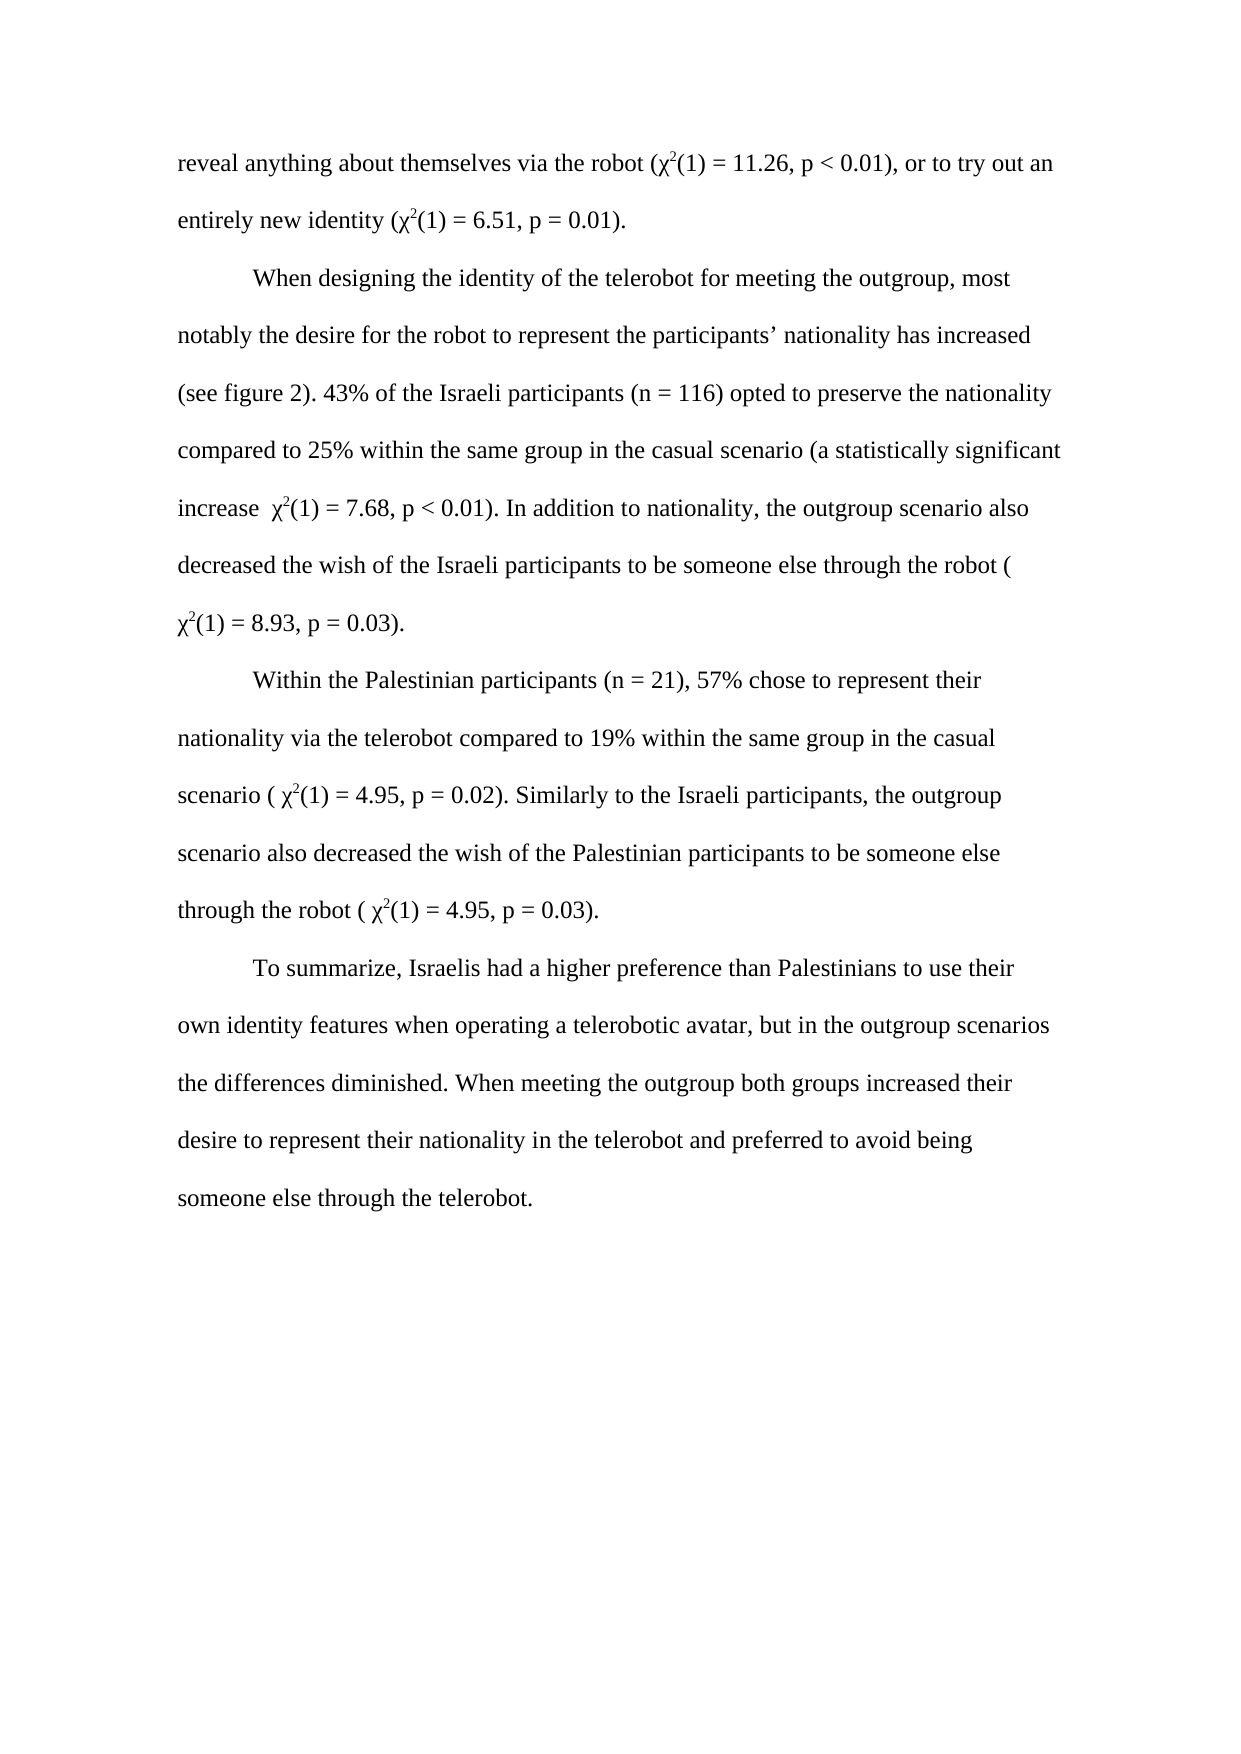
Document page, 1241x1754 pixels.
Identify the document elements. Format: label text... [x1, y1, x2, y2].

text Within the Palestinian participants (n = 21), 57% chose to represent their nationality via the telerobot compared to 19% within the same group in the casual scenario ( χ2(1) = 4.95, p = 0.02). Similarly to the Israeli participants, the outgroup scenario also decreased the wish of the Palestinian participants to be someone else through the robot ( χ2(1) = 4.95, p = 0.03). [177, 665, 1063, 924]
text reveal anything about themselves via the robot (χ2(1) = 11.26, p < 0.01), or to try out an entirely new identity (χ2(1) = 6.51, p = 0.01). [177, 148, 1063, 234]
text To summarize, Israelis had a higher preference than Palestinians to use their own identity features when operating a telerobotic avatar, but in the outgroup scenarios the differences diminished. When meeting the outgroup both groups increased their desire to represent their nationality in the telerobot and preferred to avoid being someone else through the telerobot. [177, 953, 1063, 1211]
text When designing the identity of the telerobot for meeting the outgroup, most notably the desire for the robot to represent the participants’ nationality has increased (see figure 2). 43% of the Israeli participants (n = 116) opted to preserve the nationality compared to 25% within the same group in the casual scenario (a statistically significant increase χ2(1) = 7.68, p < 0.01). In addition to nationality, the outgroup scenario also decreased the wish of the Israeli participants to be someone else through the robot ( χ2(1) = 8.93, p = 0.03). [177, 263, 1063, 636]
